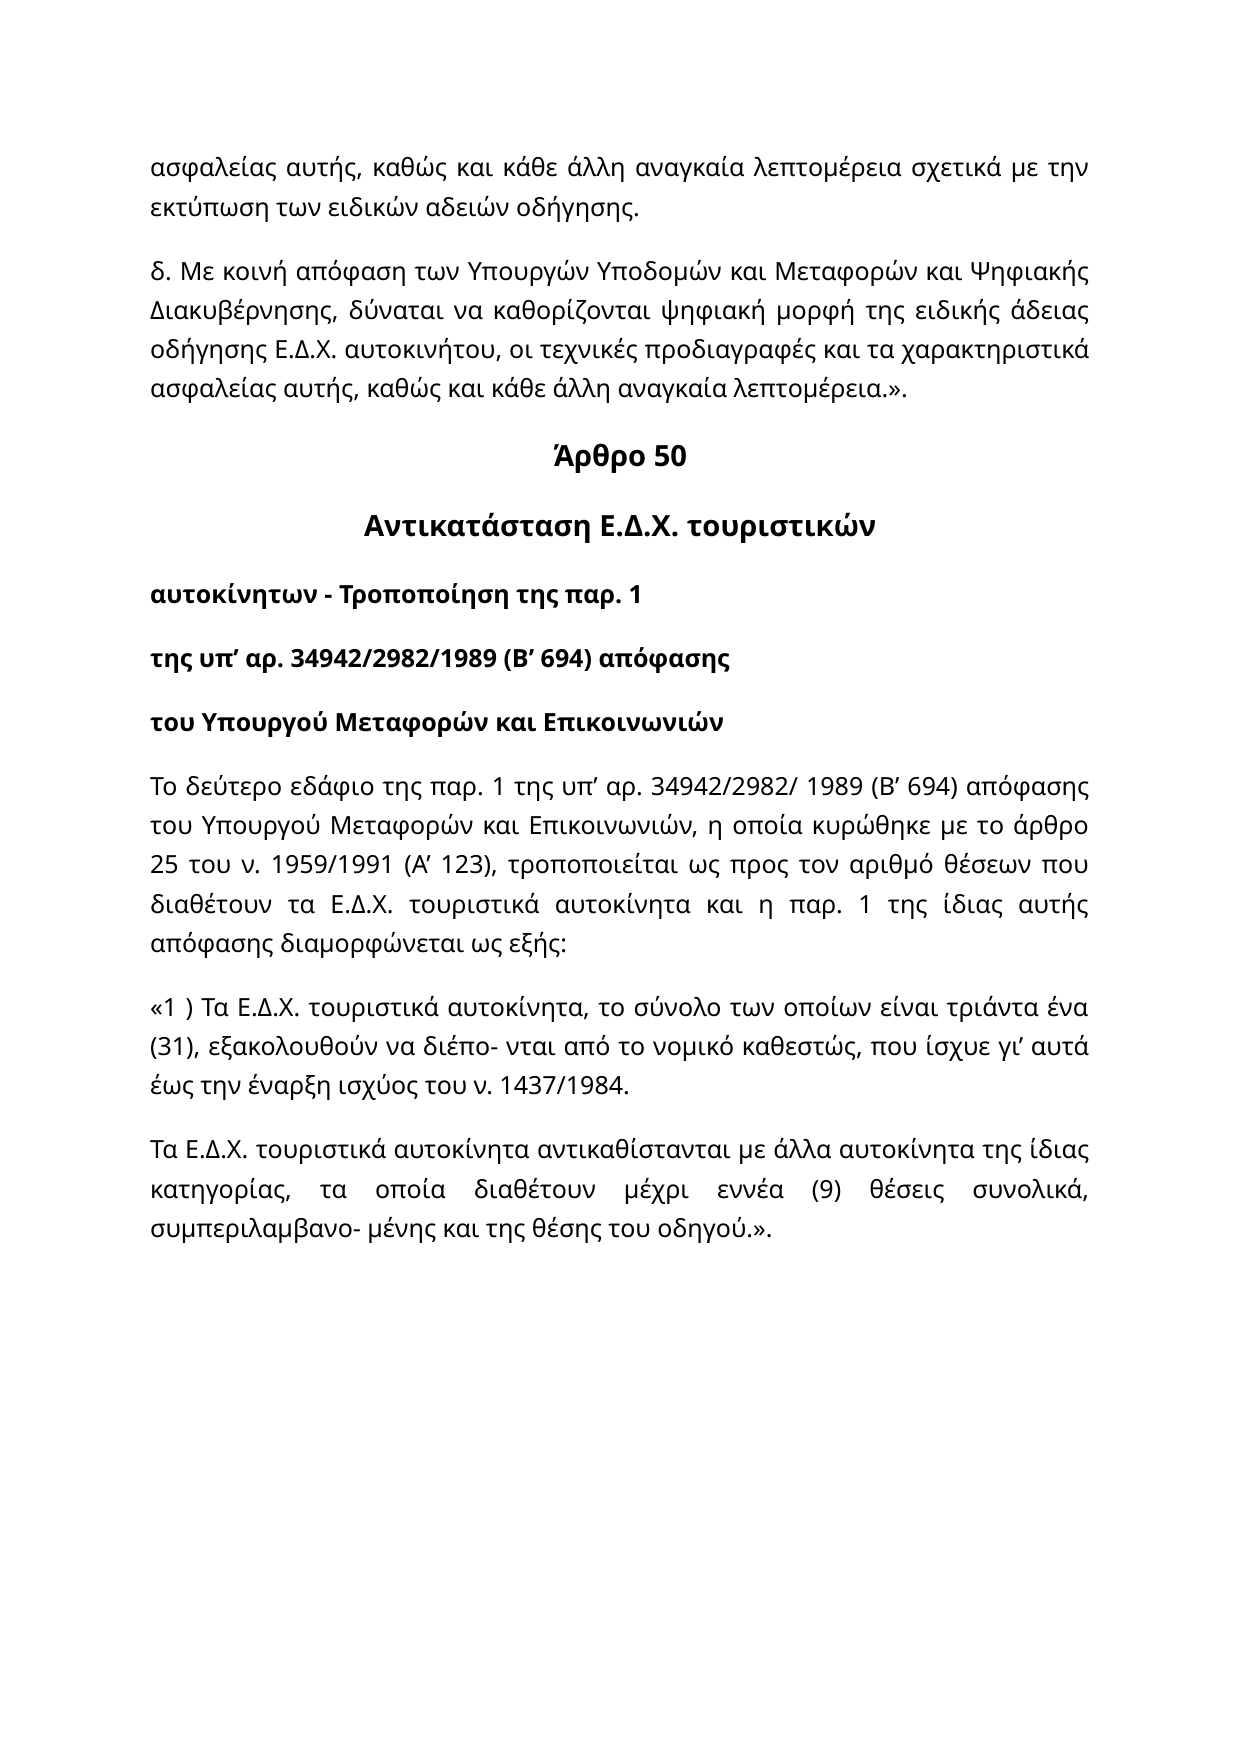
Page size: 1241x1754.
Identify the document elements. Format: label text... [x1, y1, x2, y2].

subtitle Αντικατάσταση Ε.Δ.Χ. τουριστικών [150, 506, 1090, 545]
subtitle Άρθρο 50 [150, 435, 1090, 475]
text Το δεύτερο εδάφιο της παρ. 1 της υπ’ αρ. 34942/2982/ 1989 (Β’ 694) απόφασης του Υπουργού Μεταφορών και Επικοινωνιών, η οποία κυρώθηκε με το άρθρο 25 του ν. 1959/1991 (Α’ 123), τροποποιείται ως προς τον αριθμό θέσεων που διαθέτουν τα Ε.Δ.Χ. τουριστικά αυτοκίνητα και η παρ. 1 της ίδιας αυτής απόφασης διαμορφώνεται ως εξής: [150, 769, 1090, 959]
text αυτοκίνητων - Τροποποίηση της παρ. 1 [150, 576, 1090, 610]
text Τα Ε.Δ.Χ. τουριστικά αυτοκίνητα αντικαθίστανται με άλλα αυτοκίνητα της ίδιας κατηγορίας, τα οποία διαθέτουν μέχρι εννέα (9) θέσεις συνολικά, συμπεριλαμβανο- μένης και της θέσης του οδηγού.». [150, 1132, 1090, 1244]
text της υπ’ αρ. 34942/2982/1989 (Β’ 694) απόφασης [150, 640, 1090, 674]
text «1 ) Τα Ε.Δ.Χ. τουριστικά αυτοκίνητα, το σύνολο των οποίων είναι τριάντα ένα (31), εξακολουθούν να διέπο- νται από το νομικό καθεστώς, που ίσχυε γι’ αυτά έως την έναρξη ισχύος του ν. 1437/1984. [150, 989, 1090, 1102]
text του Υπουργού Μεταφορών και Επικοινωνιών [150, 704, 1090, 739]
text δ. Με κοινή απόφαση των Υπουργών Υποδομών και Μεταφορών και Ψηφιακής Διακυβέρνησης, δύναται να καθορίζονται ψηφιακή μορφή της ειδικής άδειας οδήγησης Ε.Δ.Χ. αυτοκινήτου, οι τεχνικές προδιαγραφές και τα χαρακτηριστικά ασφαλείας αυτής, καθώς και κάθε άλλη αναγκαία λεπτομέρεια.». [150, 253, 1090, 405]
text ασφαλείας αυτής, καθώς και κάθε άλλη αναγκαία λεπτομέρεια σχετικά με την εκτύπωση των ειδικών αδειών οδήγησης. [150, 150, 1090, 223]
